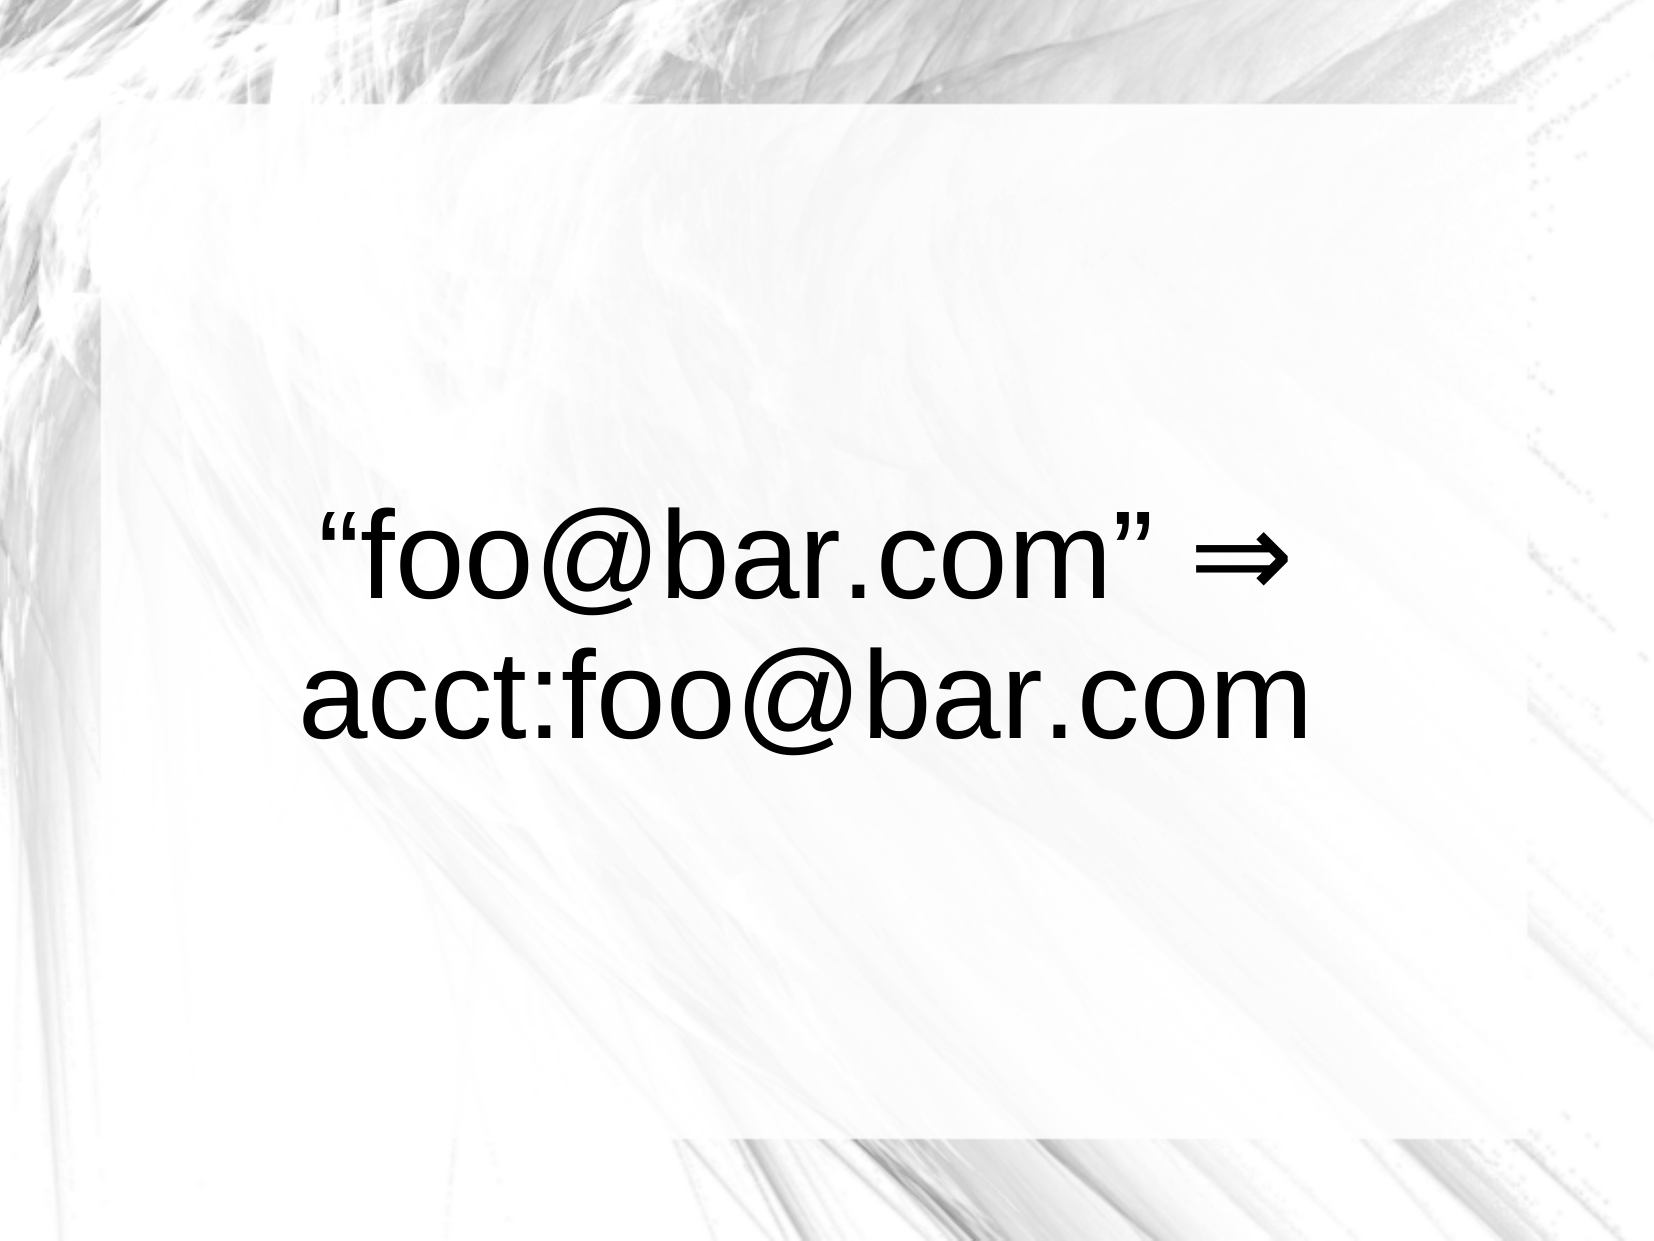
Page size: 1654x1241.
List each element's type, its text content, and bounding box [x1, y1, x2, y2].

picture [0, 0, 1654, 1241]
subtitle “foo@bar.com” ⇒ acct:foo@bar.com [112, 112, 1501, 1139]
